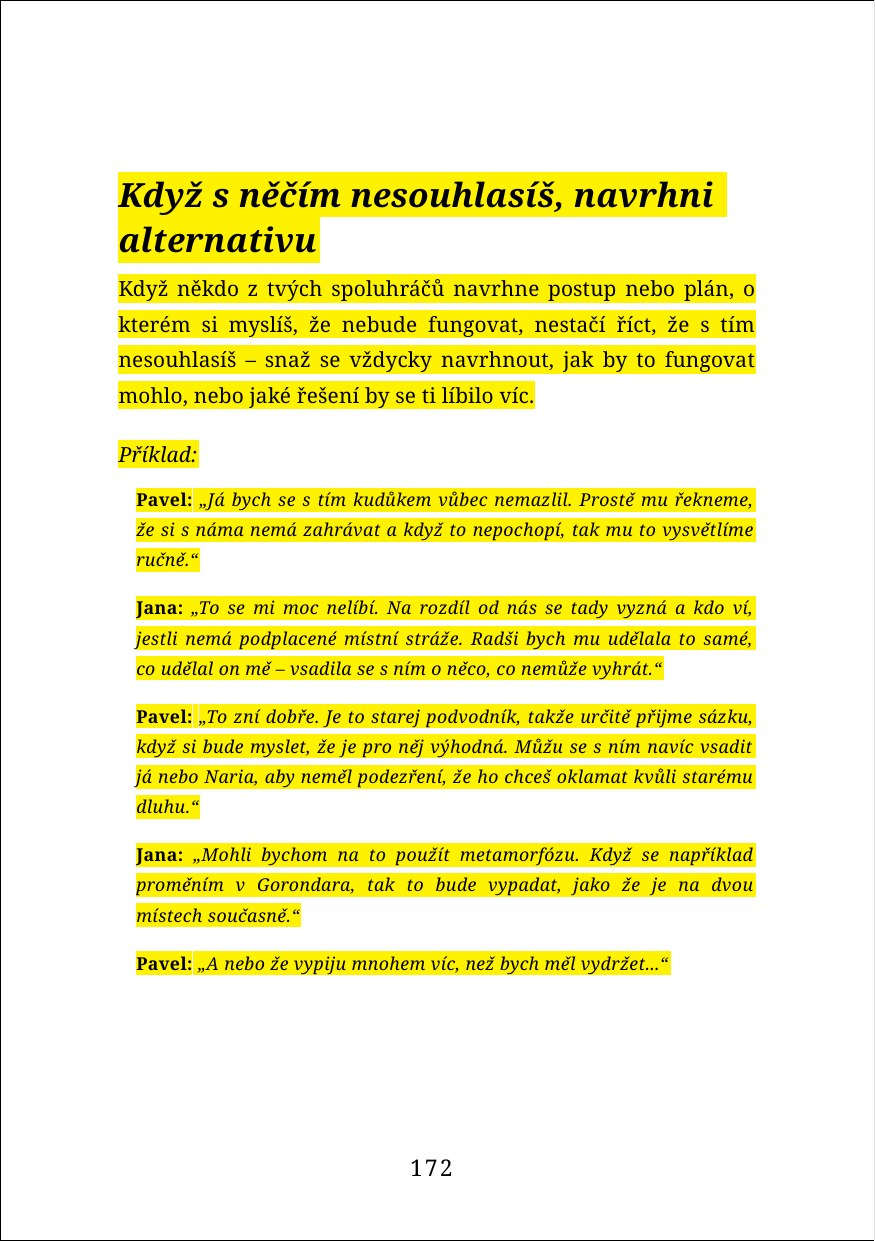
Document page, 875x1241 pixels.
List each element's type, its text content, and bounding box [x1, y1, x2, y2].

text Pavel: „Já bych se s tím kudůkem vůbec nemazlil. Prostě mu řekneme, že si s náma nemá zahrávat a když to nepochopí, tak mu to vysvětlíme ručně.“ [136, 487, 756, 572]
text Příklad: [118, 440, 756, 468]
text Pavel: „A nebo že vypiju mnohem víc, než bych měl vydržet...“ [136, 951, 756, 975]
text Pavel: „To zní dobře. Je to starej podvodník, takže určitě přijme sázku, když si bude myslet, že je pro něj výhodná. Můžu se s ním navíc vsadit já nebo Naria, aby neměl podezření, že ho chceš oklamat kvůli starému dluhu.“ [136, 704, 756, 819]
text Když někdo z tvých spoluhráčů navrhne postup nebo plán, o kterém si myslíš, že nebude fungovat, nestačí říct, že s tím nesouhlasíš – snaž se vždycky navrhnout, jak by to fungovat mohlo, nebo jaké řešení by se ti líbilo víc. [118, 274, 756, 409]
text Jana: „Mohli bychom na to použít metamorfózu. Když se například proměním v Gorondara, tak to bude vypadat, jako že je na dvou místech současně.“ [136, 843, 756, 927]
text Jana: „To se mi moc nelíbí. Na rozdíl od nás se tady vyzná a kdo ví, jestli nemá podplacené místní stráže. Radši bych mu udělala to samé, co udělal on mě – vsadila se s ním o něco, co nemůže vyhrát.“ [136, 596, 756, 680]
subtitle Když s něčím nesouhlasíš, navrhni alternativu [118, 172, 756, 263]
